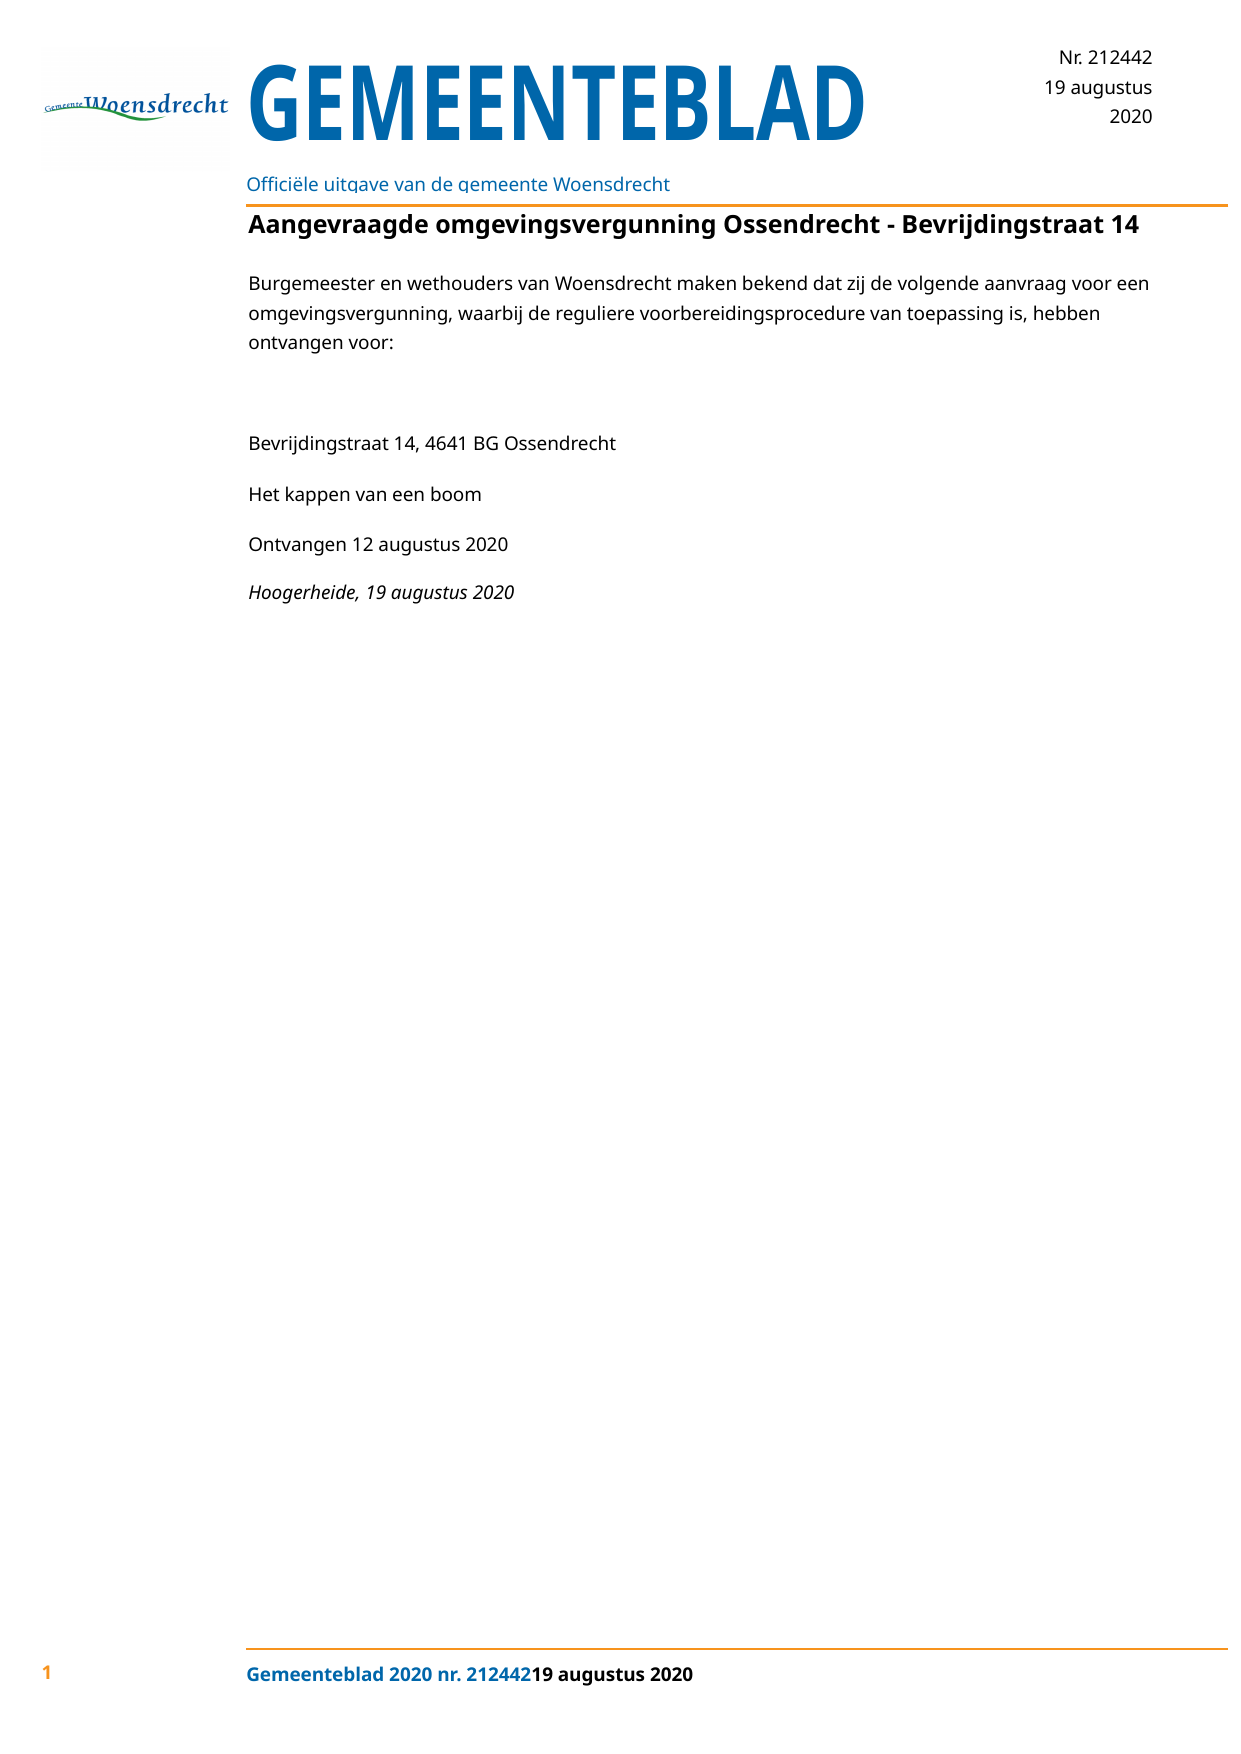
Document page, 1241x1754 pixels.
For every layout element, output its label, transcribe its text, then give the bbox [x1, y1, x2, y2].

text Het kappen van een boom [248, 481, 1152, 506]
text Aangevraagde omgevingsvergunning Ossendrecht - Bevrijdingstraat 14 [248, 207, 1152, 241]
text Bevrijdingstraat 14, 4641 BG Ossendrecht [248, 430, 1152, 456]
text Ontvangen 12 augustus 2020 [248, 531, 1152, 557]
text Burgemeester en wethouders van Woensdrecht maken bekend dat zij de volgende aanvraag voor een omgevingsvergunning, waarbij de reguliere voorbereidingsprocedure van toepassing is, hebben ontvangen voor: [248, 270, 1152, 355]
picture [41, 47, 231, 172]
text Hoogerheide, 19 augustus 2020 [248, 579, 1152, 605]
